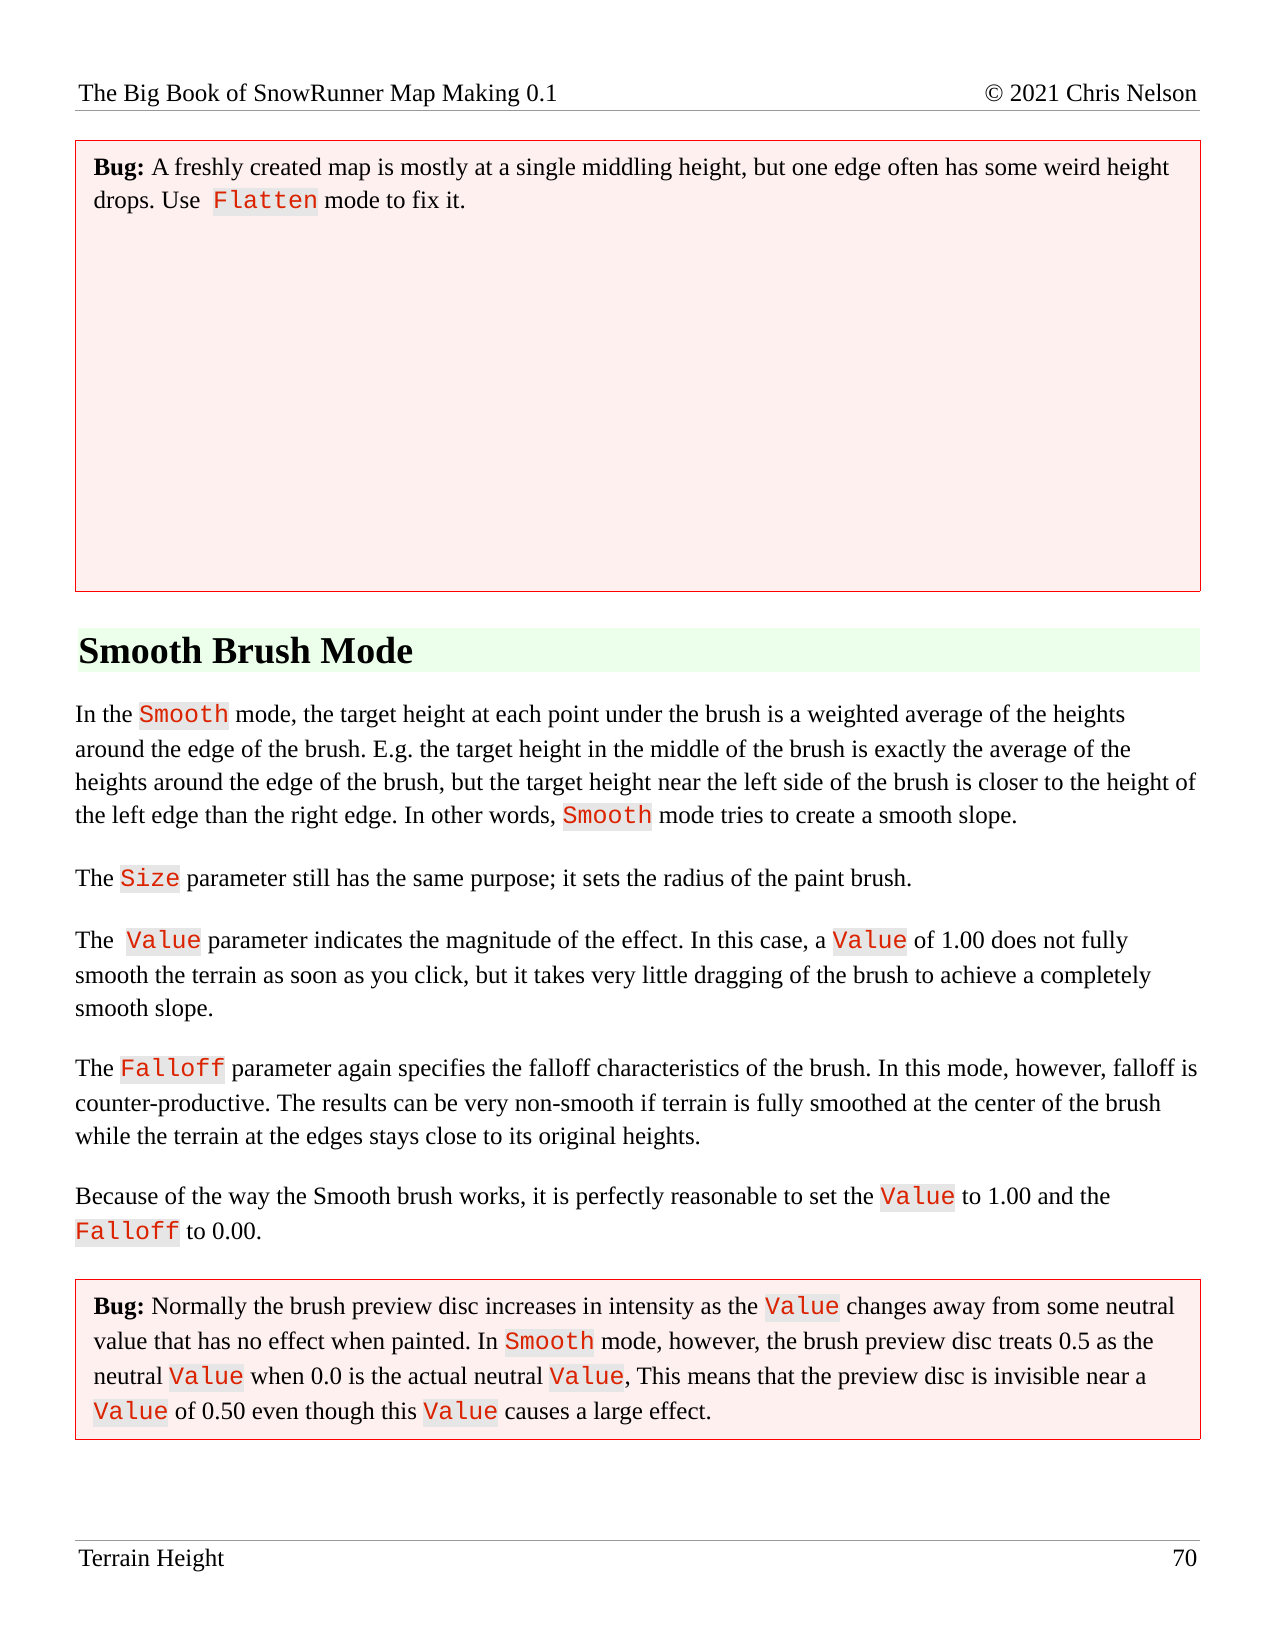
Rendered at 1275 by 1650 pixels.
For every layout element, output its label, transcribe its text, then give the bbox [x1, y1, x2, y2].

text In the Smooth mode, the target height at each point under the brush is a weighted average of the heights around the edge of the brush. E.g. the target height in the middle of the brush is exactly the average of the heights around the edge of the brush, but the target height near the left side of the brush is closer to the height of the left edge than the right edge. In other words, Smooth mode tries to create a smooth slope. [75, 699, 1200, 831]
text The Size parameter still has the same purpose; it sets the radius of the paint brush. [75, 863, 1200, 893]
list A freshly created map is mostly at a single middling height, but one edge often has some weird height drops. Use Flatten mode to fix it. [76, 141, 1200, 216]
subtitle Smooth Brush Mode [78, 628, 1200, 672]
text Because of the way the Smooth brush works, it is perfectly reasonable to set the Value to 1.00 and the Falloff to 0.00. [75, 1181, 1200, 1247]
text The Value parameter indicates the magnitude of the effect. In this case, a Value of 1.00 does not fully smooth the terrain as soon as you click, but it takes very little dragging of the brush to achieve a completely smooth slope. [75, 925, 1200, 1022]
text The Falloff parameter again specifies the falloff characteristics of the brush. In this mode, however, falloff is counter-productive. The results can be very non-smooth if terrain is fully smoothed at the center of the brush while the terrain at the edges stays close to its original heights. [75, 1053, 1200, 1150]
list Normally the brush preview disc increases in intensity as the Value changes away from some neutral value that has no effect when painted. In Smooth mode, however, the brush preview disc treats 0.5 as the neutral Value when 0.0 is the actual neutral Value, This means that the preview disc is invisible near a Value of 0.50 even though this Value causes a large effect. [76, 1280, 1200, 1439]
